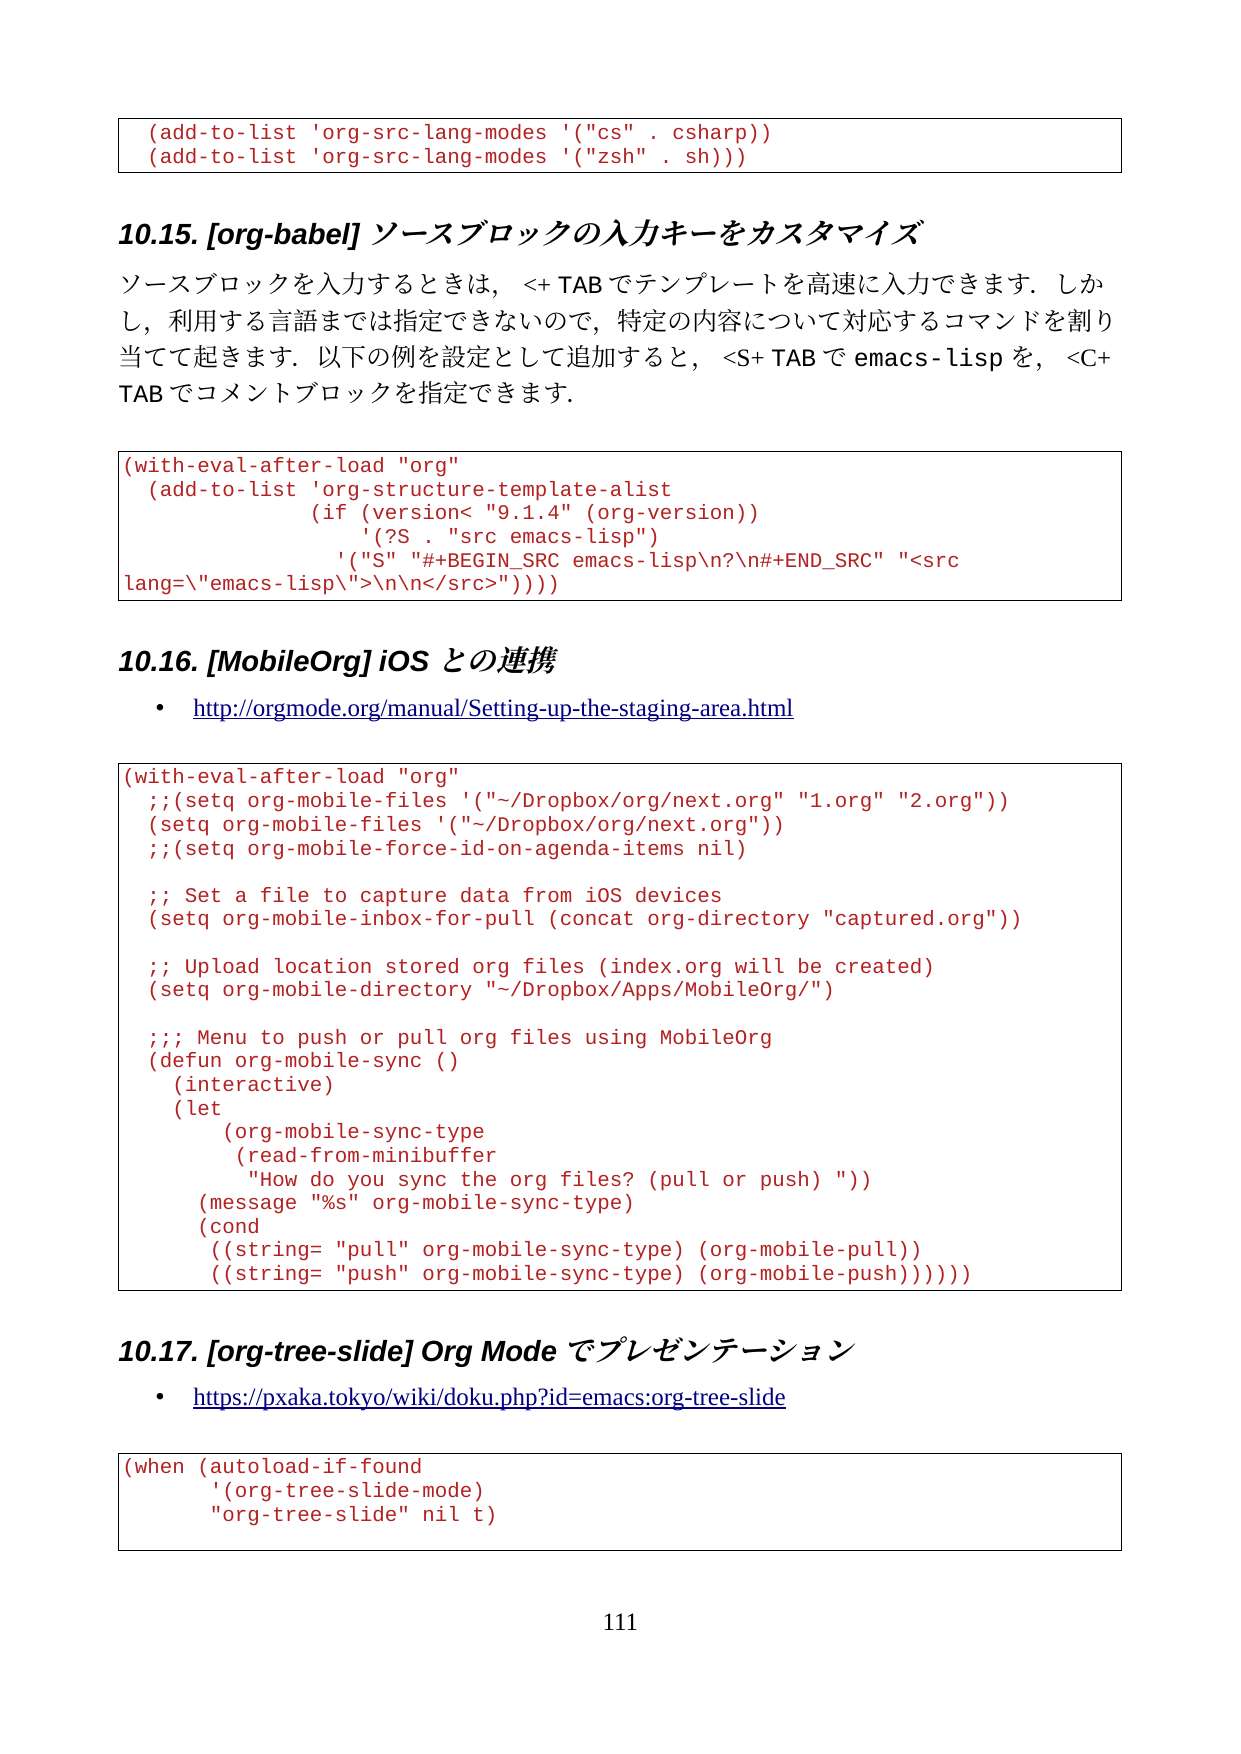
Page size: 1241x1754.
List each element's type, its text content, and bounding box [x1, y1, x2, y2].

text (setq org-mobile-directory "~/Dropbox/Apps/MobileOrg/") [119, 975, 1121, 999]
text "How do you sync the org files? (pull or push) ")) [119, 1164, 1121, 1188]
text (with-eval-after-load "org" [119, 452, 1121, 475]
text ;; Set a file to capture data from iOS devices [119, 881, 1121, 904]
text '(org-tree-slide-mode) [119, 1476, 1121, 1500]
text ;;(setq org-mobile-force-id-on-agenda-items nil) [119, 833, 1121, 857]
text (setq org-mobile-files '("~/Dropbox/org/next.org")) [119, 810, 1121, 833]
subtitle [org-tree-slide] Org Modeでプレゼンテーション [118, 1328, 1122, 1370]
text (defun org-mobile-sync () [119, 1046, 1121, 1070]
text (add-to-list 'org-src-lang-modes '("cs" . csharp)) [119, 119, 1121, 142]
text ((string= "pull" org-mobile-sync-type) (org-mobile-pull)) [119, 1236, 1121, 1259]
text (add-to-list 'org-structure-template-alist [119, 475, 1121, 498]
text (interactive) [119, 1070, 1121, 1094]
text ;;; Menu to push or pull org files using MobileOrg [119, 1023, 1121, 1046]
text (read-from-minibuffer [119, 1141, 1121, 1164]
text ソースブロックを入力するときは， <+ TAB でテンプレートを高速に入力できます．しかし，利用する言語までは指定できないので，特定の内容について対応するコマンドを割り当てて起きます．以下の例を設定として追加すると， <S+ TAB で emacs-lisp を， <C+ TAB でコメントブロックを指定できます． [118, 265, 1122, 438]
text ((string= "push" org-mobile-sync-type) (org-mobile-push)))))) [119, 1259, 1121, 1290]
text (cond [119, 1212, 1121, 1236]
subtitle [org-babel] ソースブロックの入力キーをカスタマイズ [118, 211, 1122, 253]
text '(?S . "src emacs-lisp") [119, 522, 1121, 546]
text (if (version< "9.1.4" (org-version)) [119, 498, 1121, 522]
text (with-eval-after-load "org" [119, 764, 1121, 786]
subtitle [MobileOrg] iOS との連携 [118, 638, 1122, 680]
text (setq org-mobile-inbox-for-pull (concat org-directory "captured.org")) [119, 904, 1121, 928]
text '("S" "#+BEGIN_SRC emacs-lisp\n?\n#+END_SRC" "<src lang=\"emacs-lisp\">\n\n</src>")))) [119, 546, 1121, 600]
text (let [119, 1094, 1121, 1117]
text "org-tree-slide" nil t) [119, 1500, 1121, 1523]
list http://orgmode.org/manual/Setting-up-the-staging-area.html [156, 693, 1122, 750]
text (message "%s" org-mobile-sync-type) [119, 1188, 1121, 1212]
text ;; Upload location stored org files (index.org will be created) [119, 952, 1121, 975]
text (add-to-list 'org-src-lang-modes '("zsh" . sh))) [119, 142, 1121, 172]
text (org-mobile-sync-type [119, 1117, 1121, 1141]
text ;;(setq org-mobile-files '("~/Dropbox/org/next.org" "1.org" "2.org")) [119, 786, 1121, 810]
list https://pxaka.tokyo/wiki/doku.php?id=emacs:org-tree-slide [156, 1382, 1122, 1440]
text (when (autoload-if-found [119, 1454, 1121, 1476]
